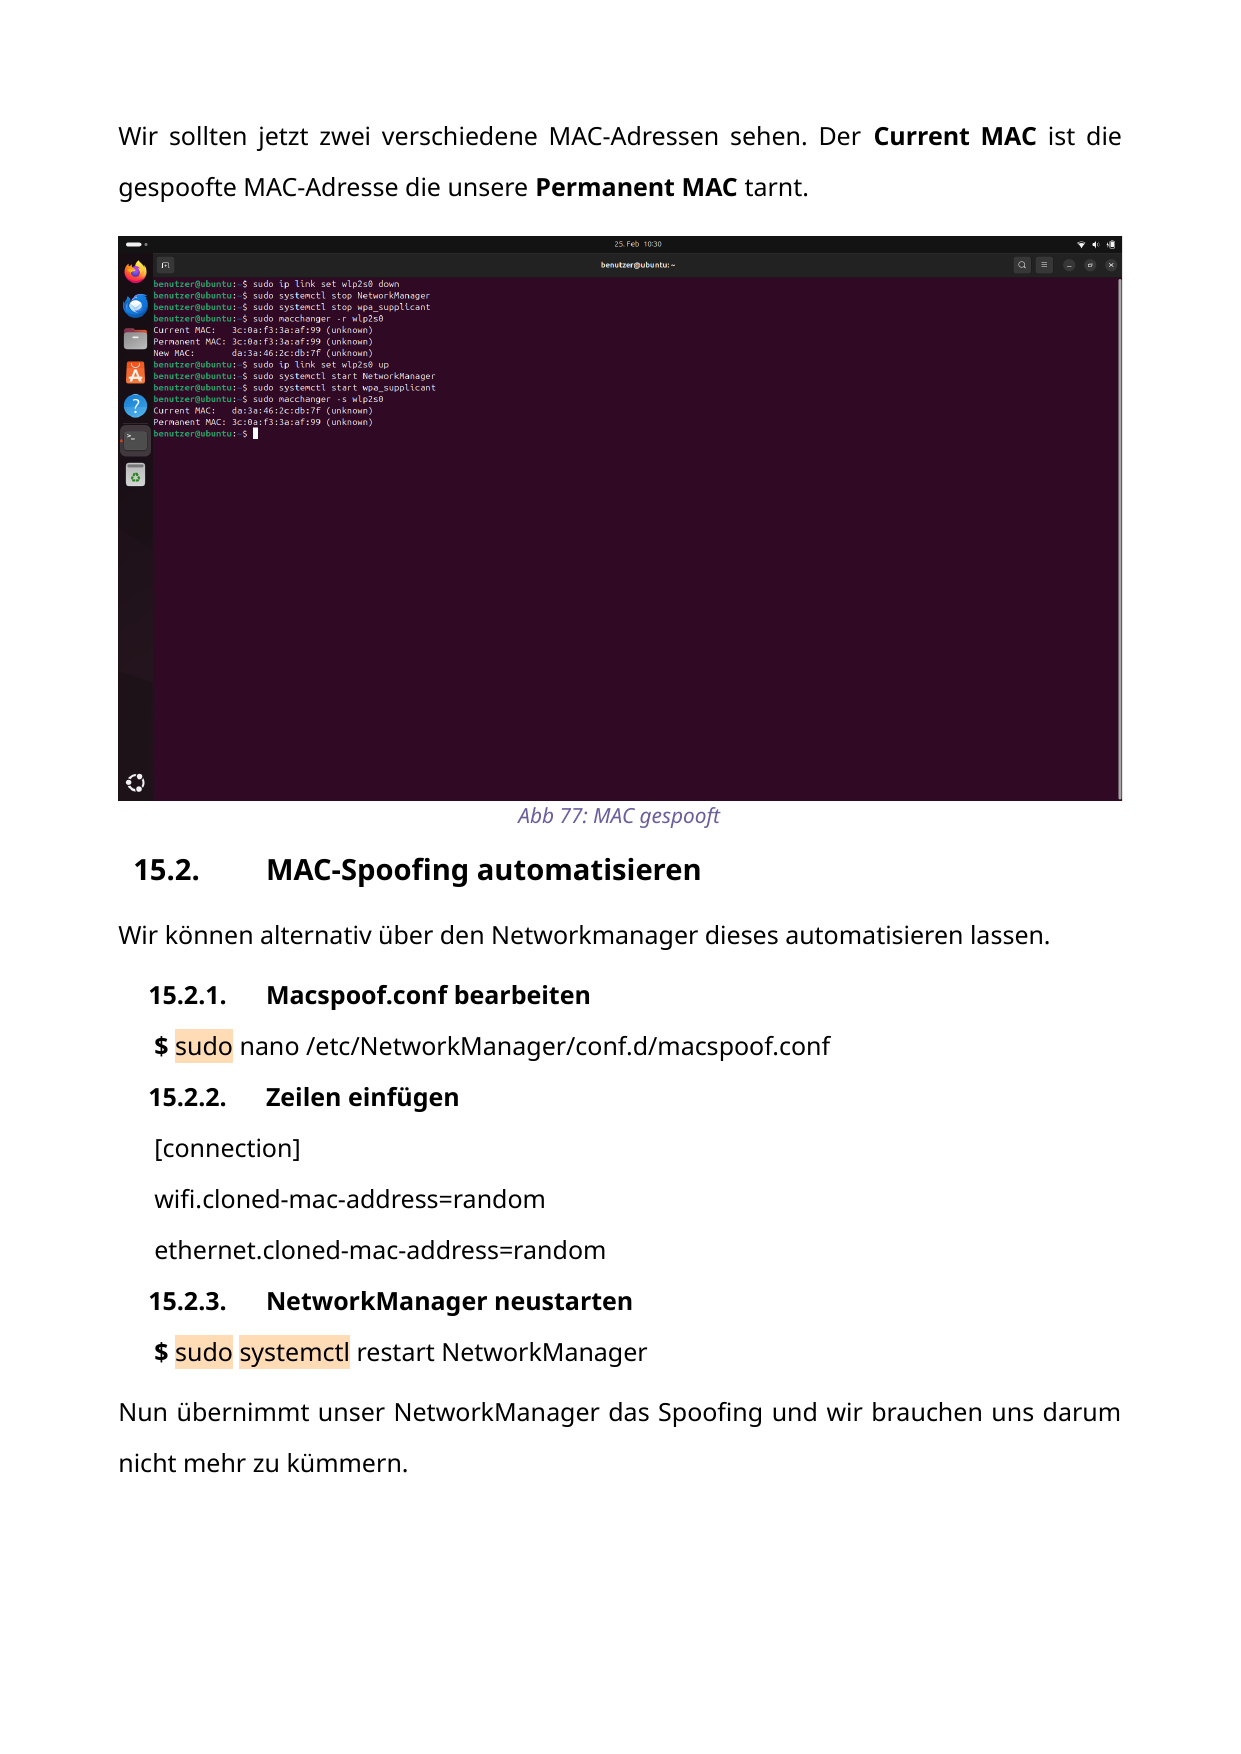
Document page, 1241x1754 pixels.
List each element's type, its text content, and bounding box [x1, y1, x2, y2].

text wifi.cloned-mac-address=random [154, 1182, 1122, 1216]
text Wir sollten jetzt zwei verschiedene MAC-Adressen sehen. Der Current MAC ist die gespoofte MAC-Adresse die unsere Permanent MAC tarnt. [118, 118, 1122, 203]
subtitle NetworkManager neustarten [118, 1284, 1122, 1318]
subtitle Zeilen einfügen [118, 1079, 1122, 1114]
subtitle MAC-Spoofing automatisieren [118, 829, 1122, 889]
subtitle Macspoof.conf bearbeiten [118, 977, 1122, 1012]
picture [118, 236, 1123, 801]
text Wir können alternativ über den Networkmanager dieses automatisieren lassen. [118, 917, 1122, 952]
subtitle [118, 224, 1122, 236]
text ethernet.cloned-mac-address=random [154, 1233, 1122, 1267]
text Abb 77: MAC gespooft [118, 801, 1122, 829]
text $ sudo nano /etc/NetworkManager/conf.d/macspoof.conf [154, 1028, 1122, 1063]
text $ sudo systemctl restart NetworkManager [154, 1335, 1122, 1369]
text Nun übernimmt unser NetworkManager das Spoofing und wir brauchen uns darum nicht mehr zu kümmern. [118, 1395, 1122, 1480]
text [connection] [154, 1131, 1122, 1165]
